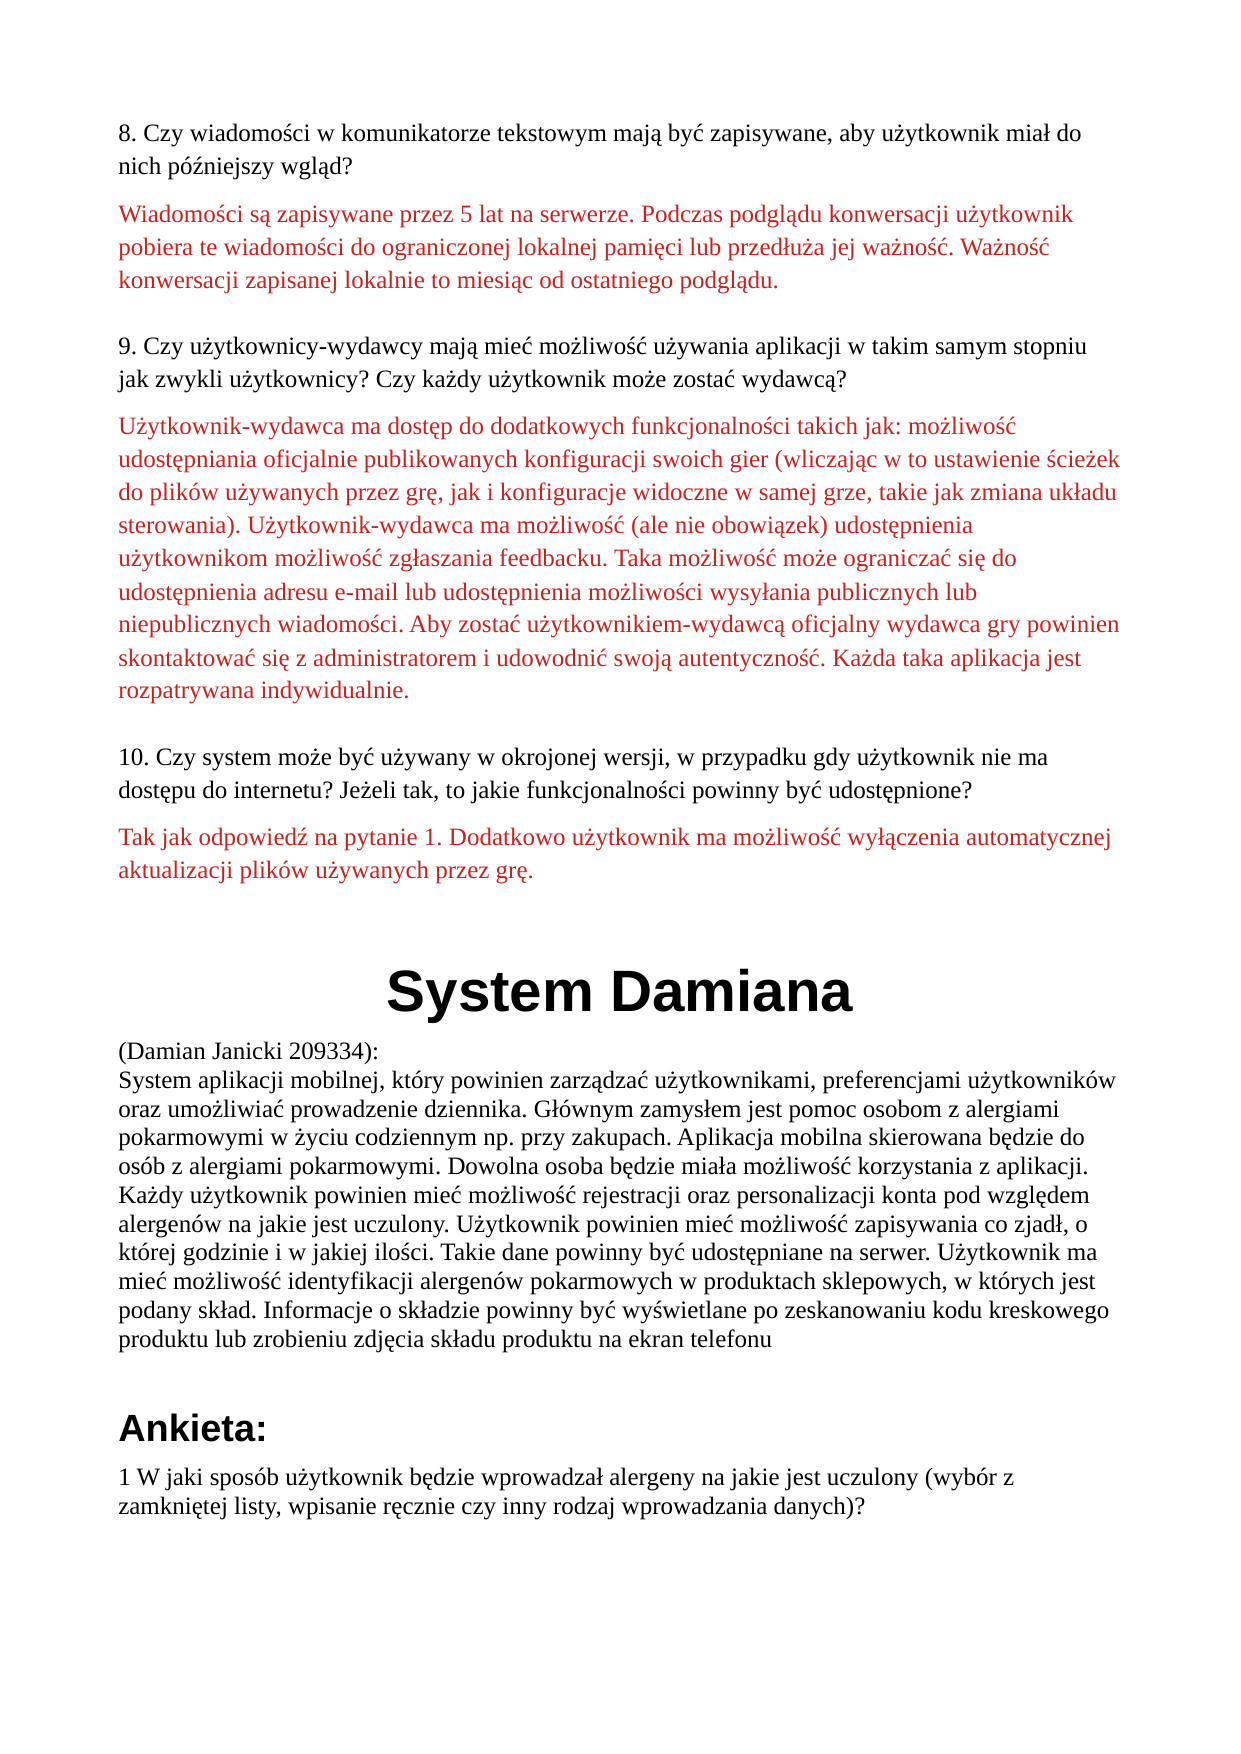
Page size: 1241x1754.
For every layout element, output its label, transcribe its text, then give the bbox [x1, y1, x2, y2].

text Wiadomości są zapisywane przez 5 lat na serwerze. Podczas podglądu konwersacji użytkownik pobiera te wiadomości do ograniczonej lokalnej pamięci lub przedłuża jej ważność. Ważność konwersacji zapisanej lokalnie to miesiąc od ostatniego podglądu. 9. Czy użytkownicy-wydawcy mają mieć możliwość używania aplikacji w takim samym stopniu jak zwykli użytkownicy? Czy każdy użytkownik może zostać wydawcą? [118, 199, 1122, 393]
text 1 W jaki sposób użytkownik będzie wprowadzał alergeny na jakie jest uczulony (wybór z zamkniętej listy, wpisanie ręcznie czy inny rodzaj wprowadzania danych)? [118, 1462, 1122, 1520]
text (Damian Janicki 209334): [118, 1036, 1122, 1065]
title System Damiana [118, 957, 1122, 1024]
subtitle Ankieta: [118, 1406, 1122, 1450]
text Tak jak odpowiedź na pytanie 1. Dodatkowo użytkownik ma możliwość wyłączenia automatycznej aktualizacji plików używanych przez grę. [118, 822, 1122, 884]
text 8. Czy wiadomości w komunikatorze tekstowym mają być zapisywane, aby użytkownik miał do nich późniejszy wgląd? [118, 118, 1122, 180]
text Użytkownik-wydawca ma dostęp do dodatkowych funkcjonalności takich jak: możliwość udostępniania oficjalnie publikowanych konfiguracji swoich gier (wliczając w to ustawienie ścieżek do plików używanych przez grę, jak i konfiguracje widoczne w samej grze, takie jak zmiana układu sterowania). Użytkownik-wydawca ma możliwość (ale nie obowiązek) udostępnienia użytkownikom możliwość zgłaszania feedbacku. Taka możliwość może ograniczać się do udostępnienia adresu e-mail lub udostępnienia możliwości wysyłania publicznych lub niepublicznych wiadomości. Aby zostać użytkownikiem-wydawcą oficjalny wydawca gry powinien skontaktować się z administratorem i udowodnić swoją autentyczność. Każda taka aplikacja jest rozpatrywana indywidualnie. 10. Czy system może być używany w okrojonej wersji, w przypadku gdy użytkownik nie ma dostępu do internetu? Jeżeli tak, to jakie funkcjonalności powinny być udostępnione? [118, 411, 1122, 803]
text System aplikacji mobilnej, który powinien zarządzać użytkownikami, preferencjami użytkowników oraz umożliwiać prowadzenie dziennika. Głównym zamysłem jest pomoc osobom z alergiami pokarmowymi w życiu codziennym np. przy zakupach. Aplikacja mobilna skierowana będzie do osób z alergiami pokarmowymi. Dowolna osoba będzie miała możliwość korzystania z aplikacji. Każdy użytkownik powinien mieć możliwość rejestracji oraz personalizacji konta pod względem alergenów na jakie jest uczulony. Użytkownik powinien mieć możliwość zapisywania co zjadł, o której godzinie i w jakiej ilości. Takie dane powinny być udostępniane na serwer. Użytkownik ma mieć możliwość identyfikacji alergenów pokarmowych w produktach sklepowych, w których jest podany skład. Informacje o składzie powinny być wyświetlane po zeskanowaniu kodu kreskowego produktu lub zrobieniu zdjęcia składu produktu na ekran telefonu [118, 1065, 1122, 1352]
